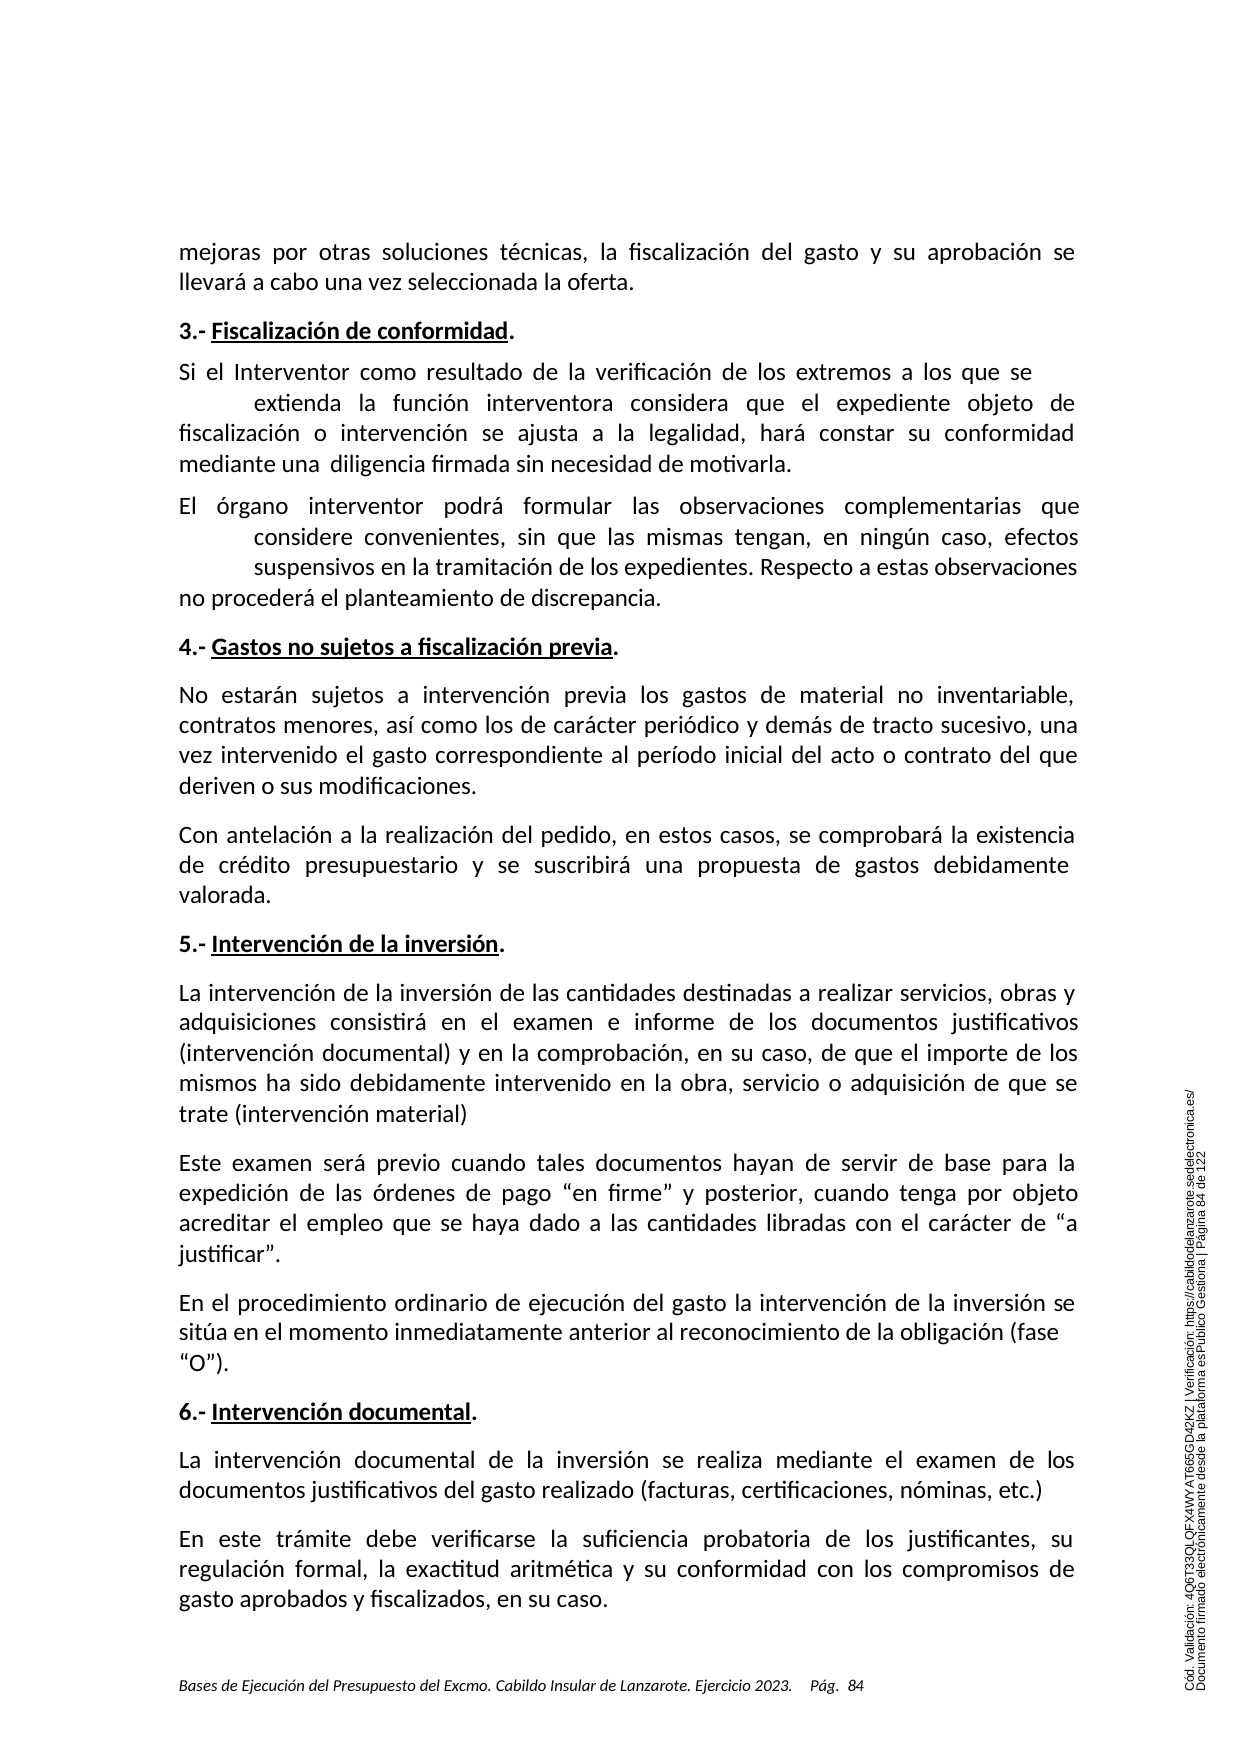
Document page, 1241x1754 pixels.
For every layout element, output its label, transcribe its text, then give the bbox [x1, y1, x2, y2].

text documentos justificativos del gasto realizado (facturas, certificaciones, nóminas, etc.) [179, 1474, 1081, 1504]
text La intervención documental de la inversión se realiza mediante el examen de los [179, 1446, 1081, 1474]
text 6.- Intervención documental. [179, 1398, 482, 1426]
text Con antelación a la realización del pedido, en estos casos, se comprobará la existencia [179, 821, 1082, 849]
text 5.- Intervención de la inversión. [179, 931, 509, 958]
text Bases de Ejecución del Presupuesto del Excmo. Cabildo Insular de Lanzarote. Ejercicio 2023. Pág. 84 [179, 1676, 868, 1695]
text Este examen será previo cuando tales documentos hayan de servir de base para la [179, 1149, 1082, 1177]
text Cód. Validación: 4Q6T33QLQFX4WYAT665GD42KZ | Verificación: https://cabildodelanzarote.sedelectronica.es/ Documento firmado electrónicamente desde la plataforma esPublico Gestiona | Página 84 de 122 [1183, 1073, 1208, 1694]
text regulación formal, la exactitud aritmética y su conformidad con los compromisos de gasto aprobados y fiscalizados, en su caso. [179, 1553, 1082, 1614]
text En este trámite debe verificarse la suficiencia probatoria de los justificantes, su [179, 1525, 1082, 1553]
text La intervención de la inversión de las cantidades destinadas a realizar servicios, obras y [179, 979, 1082, 1006]
text no procederá el planteamiento de discrepancia. [179, 582, 1082, 613]
text de crédito presupuestario y se suscribirá una propuesta de gastos debidamente valorada. [179, 849, 1082, 910]
text El órgano interventor podrá formular las observaciones complementarias que considere convenientes, sin que las mismas tengan, en ningún caso, efectos suspensivos en la tramitación de los expedientes. Respecto a estas observaciones [179, 491, 1080, 582]
text No estarán sujetos a intervención previa los gastos de material no inventariable, [179, 682, 1082, 709]
text 3.- Fiscalización de conformidad. [179, 317, 1082, 345]
text sitúa en el momento inmediatamente anterior al reconocimiento de la obligación (fase “O”). [179, 1317, 1082, 1378]
text expedición de las órdenes de pago “en firme” y posterior, cuando tenga por objeto acreditar el empleo que se haya dado a las cantidades libradas con el carácter de “a justificar”. [179, 1177, 1080, 1268]
text 4.- Gastos no sujetos a fiscalización previa. [179, 633, 622, 661]
text mejoras por otras soluciones técnicas, la fiscalización del gasto y su aprobación se [179, 238, 1081, 266]
text En el procedimiento ordinario de ejecución del gasto la intervención de la inversión se [179, 1289, 1082, 1316]
text fiscalización o intervención se ajusta a la legalidad, hará constar su conformidad mediante una diligencia firmada sin necesidad de motivarla. [179, 418, 1082, 479]
text Si el Interventor como resultado de la verificación de los extremos a los que se extienda la función interventora considera que el expediente objeto de [179, 357, 1082, 418]
text adquisiciones consistirá en el examen e informe de los documentos justificativos (intervención documental) y en la comprobación, en su caso, de que el importe de los mismos ha sido debidamente intervenido en la obra, servicio o adquisición de que se trate (intervención material) [179, 1006, 1080, 1128]
text contratos menores, así como los de carácter periódico y demás de tracto sucesivo, una vez intervenido el gasto correspondiente al período inicial del acto o contrato del que deriven o sus modificaciones. [179, 709, 1079, 801]
text llevará a cabo una vez seleccionada la oferta. [179, 266, 1081, 296]
